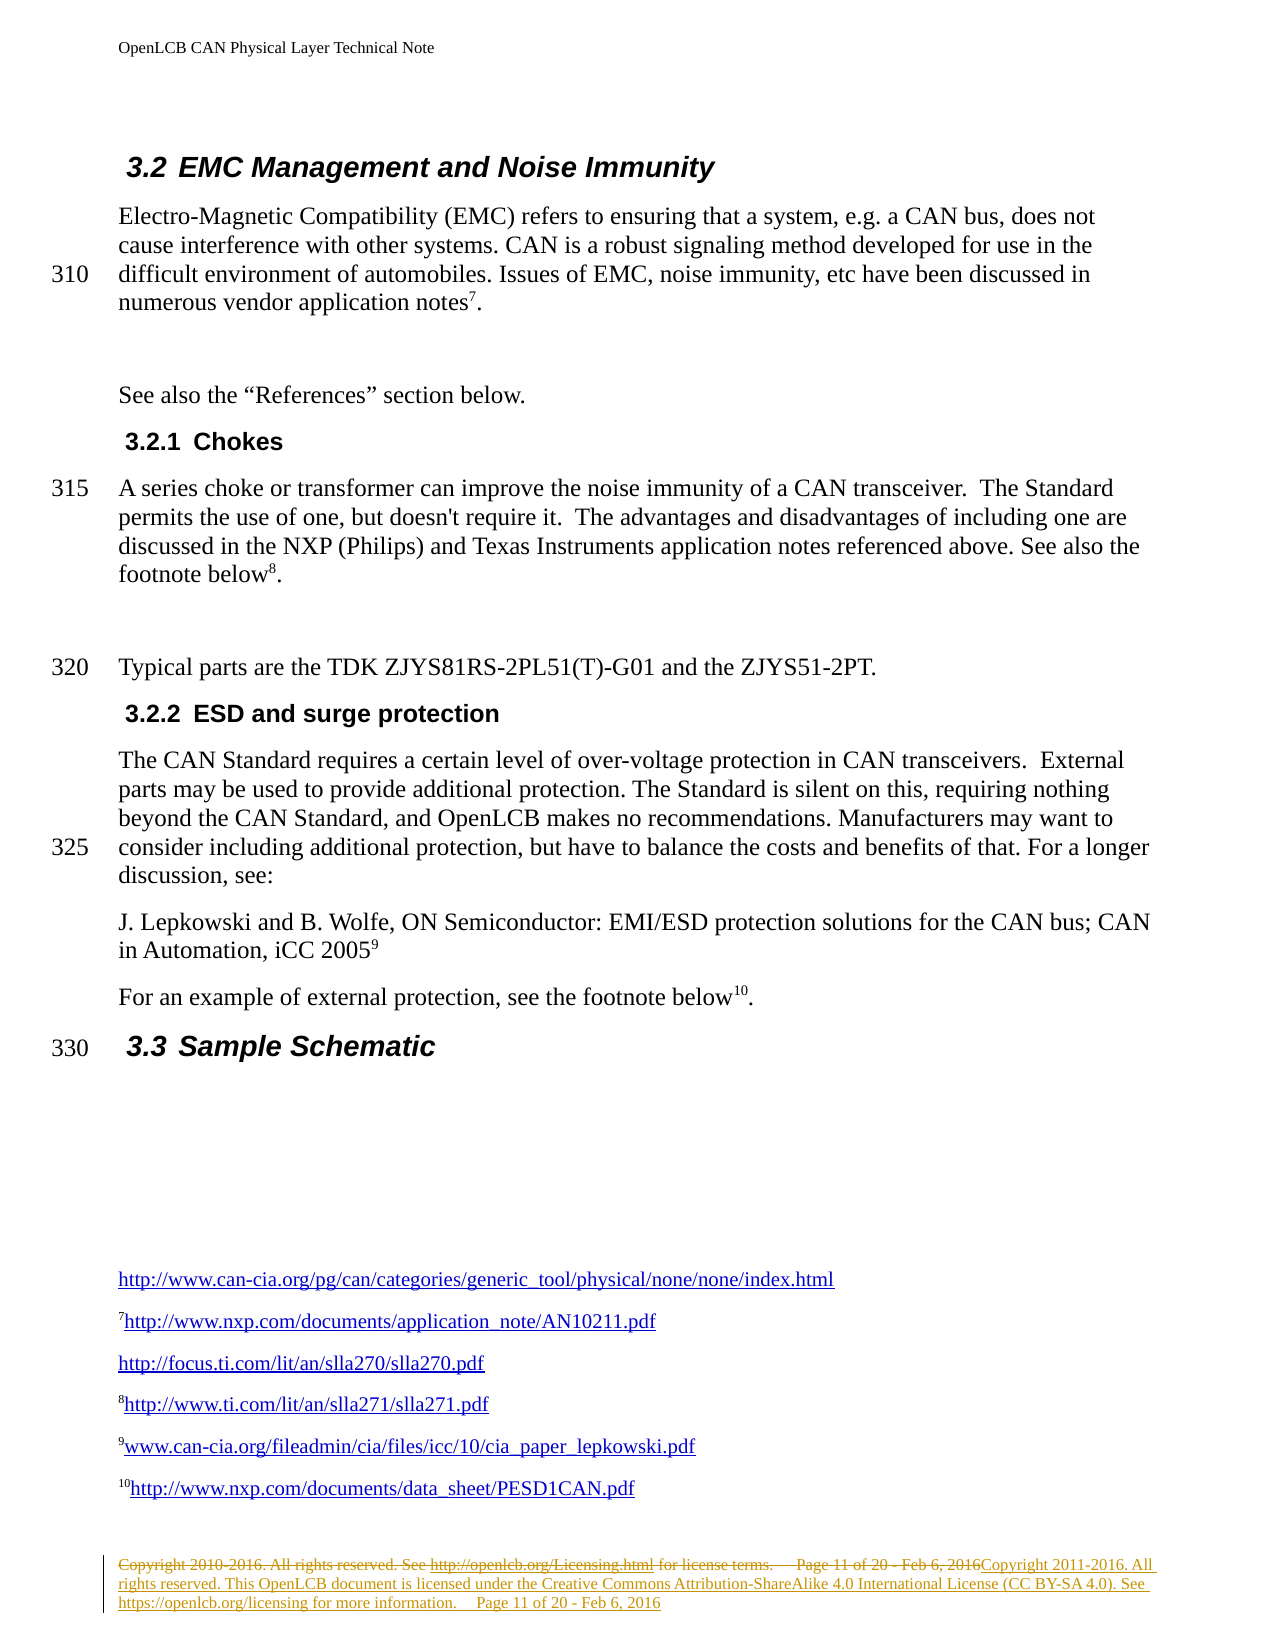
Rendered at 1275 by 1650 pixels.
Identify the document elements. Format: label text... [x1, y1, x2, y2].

text A series choke or transformer can improve the noise immunity of a CAN transceiver. The Standard permits the use of one, but doesn't require it. The advantages and disadvantages of including one are discussed in the NXP (Philips) and Texas Instruments application notes referenced above. See also the footnote below. [118, 473, 1157, 588]
text http://www.nxp.com/documents/data_sheet/PESD1CAN.pdf [118, 1476, 1157, 1500]
text http://www.nxp.com/documents/application_note/AN10211.pdf [118, 1309, 1157, 1333]
text http://focus.ti.com/lit/an/slla270/slla270.pdf [118, 1351, 1157, 1375]
text For an example of external protection, see the footnote below. [118, 982, 1157, 1011]
subtitle Chokes [118, 427, 1157, 456]
text The CAN Standard requires a certain level of over-voltage protection in CAN transceivers. External parts may be used to provide additional protection. The Standard is silent on this, requiring nothing beyond the CAN Standard, and OpenLCB makes no recommendations. Manufacturers may want to consider including additional protection, but have to balance the costs and benefits of that. For a longer discussion, see: [118, 745, 1157, 889]
text http://www.can-cia.org/pg/can/categories/generic_tool/physical/none/none/index.html [118, 1267, 1157, 1291]
text Electro-Magnetic Compatibility (EMC) refers to ensuring that a system, e.g. a CAN bus, does not cause interference with other systems. CAN is a robust signaling method developed for use in the difficult environment of automobiles. Issues of EMC, noise immunity, etc have been discussed in numerous vendor application notes. [118, 201, 1157, 316]
subtitle ESD and surge protection [118, 699, 1157, 728]
subtitle EMC Management and Noise Immunity [118, 150, 1157, 183]
text www.can-cia.org/fileadmin/cia/files/icc/10/cia_paper_lepkowski.pdf [118, 1434, 1157, 1458]
text Typical parts are the TDK ZJYS81RS-2PL51(T)-G01 and the ZJYS51-2PT. [118, 652, 1157, 681]
text J. Lepkowski and B. Wolfe, ON Semiconductor: EMI/ESD protection solutions for the CAN bus; CAN in Automation, iCC 2005 [118, 907, 1157, 964]
subtitle Sample Schematic [118, 1028, 1157, 1062]
text See also the “References” section below. [118, 380, 1157, 409]
text http://www.ti.com/lit/an/slla271/slla271.pdf [118, 1392, 1157, 1416]
